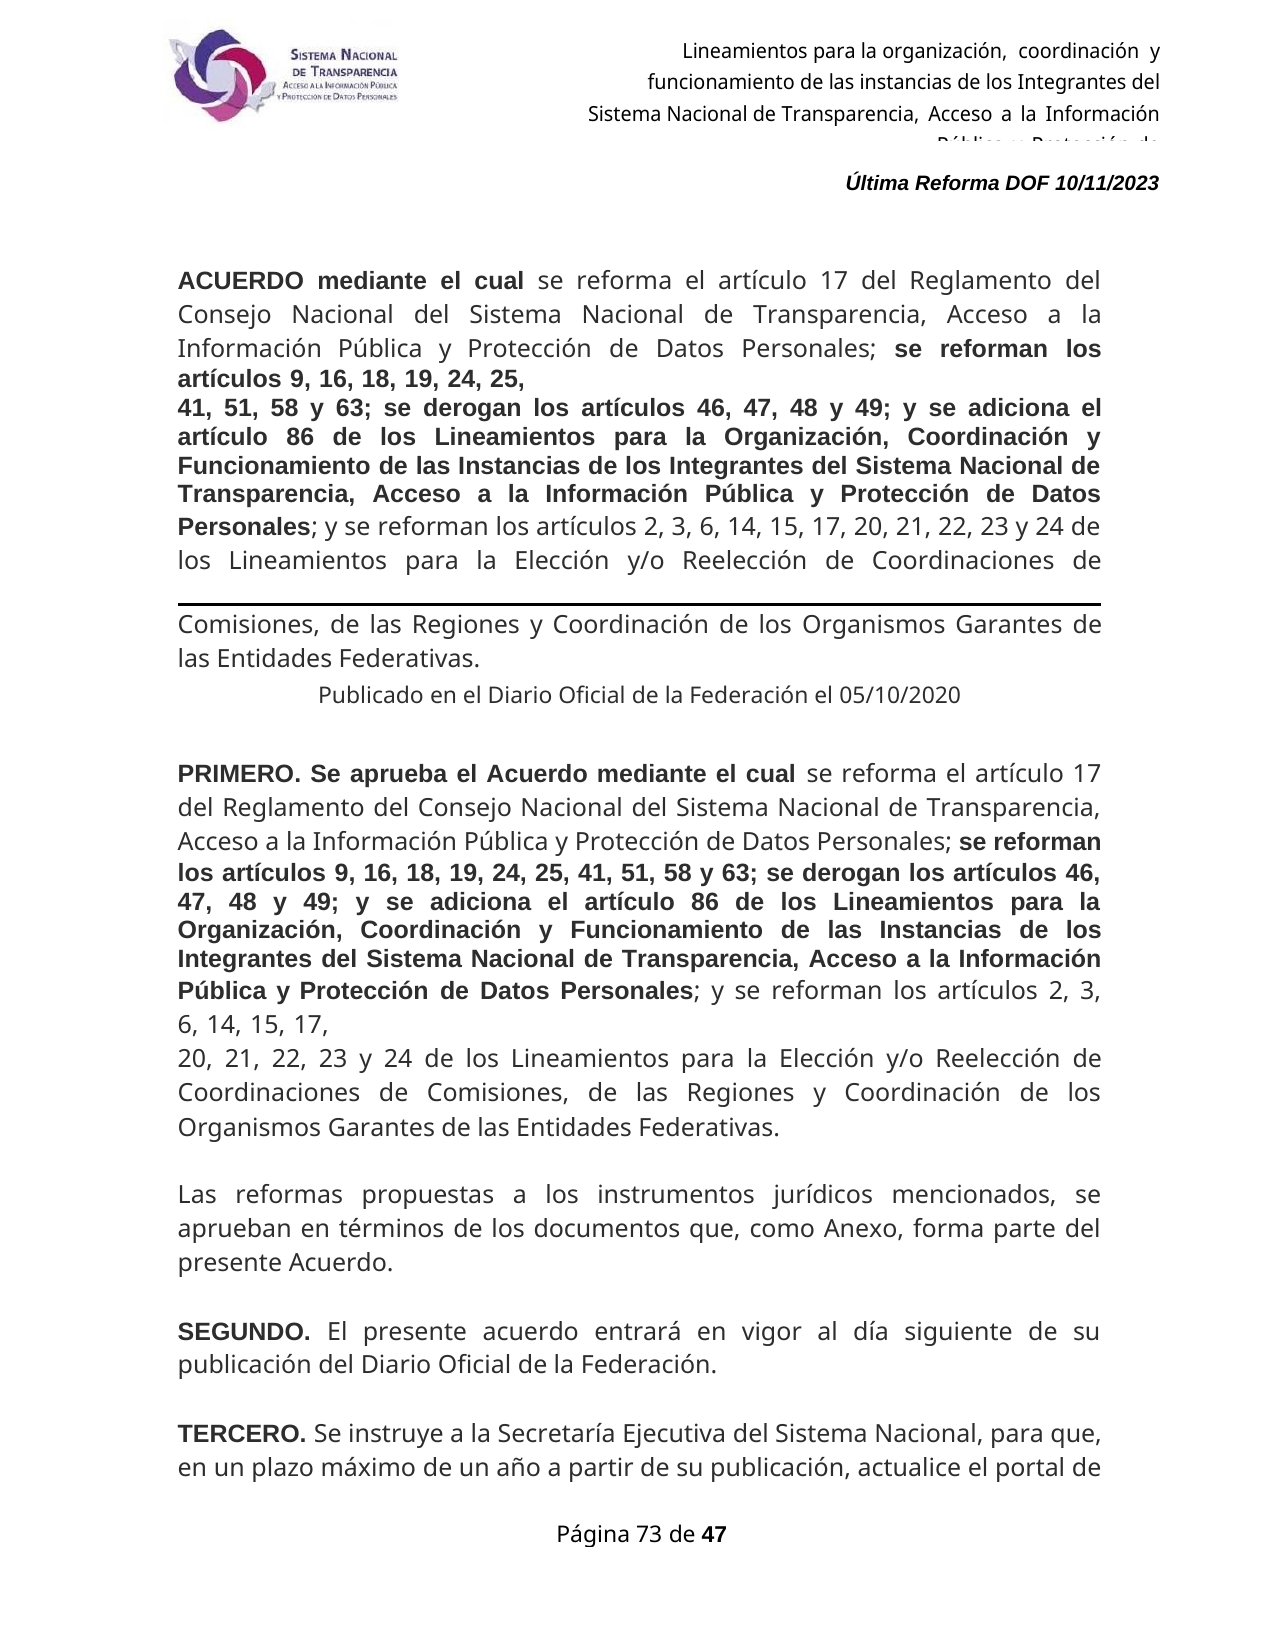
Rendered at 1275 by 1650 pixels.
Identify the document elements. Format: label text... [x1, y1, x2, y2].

text PRIMERO. Se aprueba el Acuerdo mediante el cual se reforma el artículo 17 del Reglamento del Consejo Nacional del Sistema Nacional de Transparencia, Acceso a la Información Pública y Protección de Datos Personales; se reforman los artículos 9, 16, 18, 19, 24, 25, 41, 51, 58 y 63; se derogan los artículos 46, 47, 48 y 49; y se adiciona el artículo 86 de los Lineamientos para la Organización, Coordinación y Funcionamiento de las Instancias de los Integrantes del Sistema Nacional de Transparencia, Acceso a la Información Pública y Protección de Datos Personales; y se reforman los artículos 2, 3, 6, 14, 15, 17, [177, 756, 1102, 1041]
text TERCERO. Se instruye a la Secretaría Ejecutiva del Sistema Nacional, para que, en un plazo máximo de un año a partir de su publicación, actualice el portal de [177, 1415, 1102, 1483]
text ACUERDO mediante el cual se reforma el artículo 17 del Reglamento del Consejo Nacional del Sistema Nacional de Transparencia, Acceso a la Información Pública y Protección de Datos Personales; se reforman los artículos 9, 16, 18, 19, 24, 25, [177, 262, 1102, 393]
text 20, 21, 22, 23 y 24 de los Lineamientos para la Elección y/o Reelección de Coordinaciones de Comisiones, de las Regiones y Coordinación de los Organismos Garantes de las Entidades Federativas. [177, 1041, 1102, 1143]
text SEGUNDO. El presente acuerdo entrará en vigor al día siguiente de su publicación del Diario Oficial de la Federación. [177, 1313, 1101, 1381]
text Publicado en el Diario Oficial de la Federación el 05/10/2020 [173, 679, 1106, 710]
text Las reformas propuestas a los instrumentos jurídicos mencionados, se aprueban en términos de los documentos que, como Anexo, forma parte del presente Acuerdo. [177, 1177, 1101, 1279]
text 41, 51, 58 y 63; se derogan los artículos 46, 47, 48 y 49; y se adiciona el artículo 86 de los Lineamientos para la Organización, Coordinación y Funcionamiento de las Instancias de los Integrantes del Sistema Nacional de Transparencia, Acceso a la Información Pública y Protección de Datos Personales; y se reforman los artículos 2, 3, 6, 14, 15, 17, 20, 21, 22, 23 y 24 de los Lineamientos para la Elección y/o Reelección de Coordinaciones de Comisiones, de las Regiones y Coordinación de los Organismos Garantes de las Entidades Federativas. [177, 393, 1102, 675]
